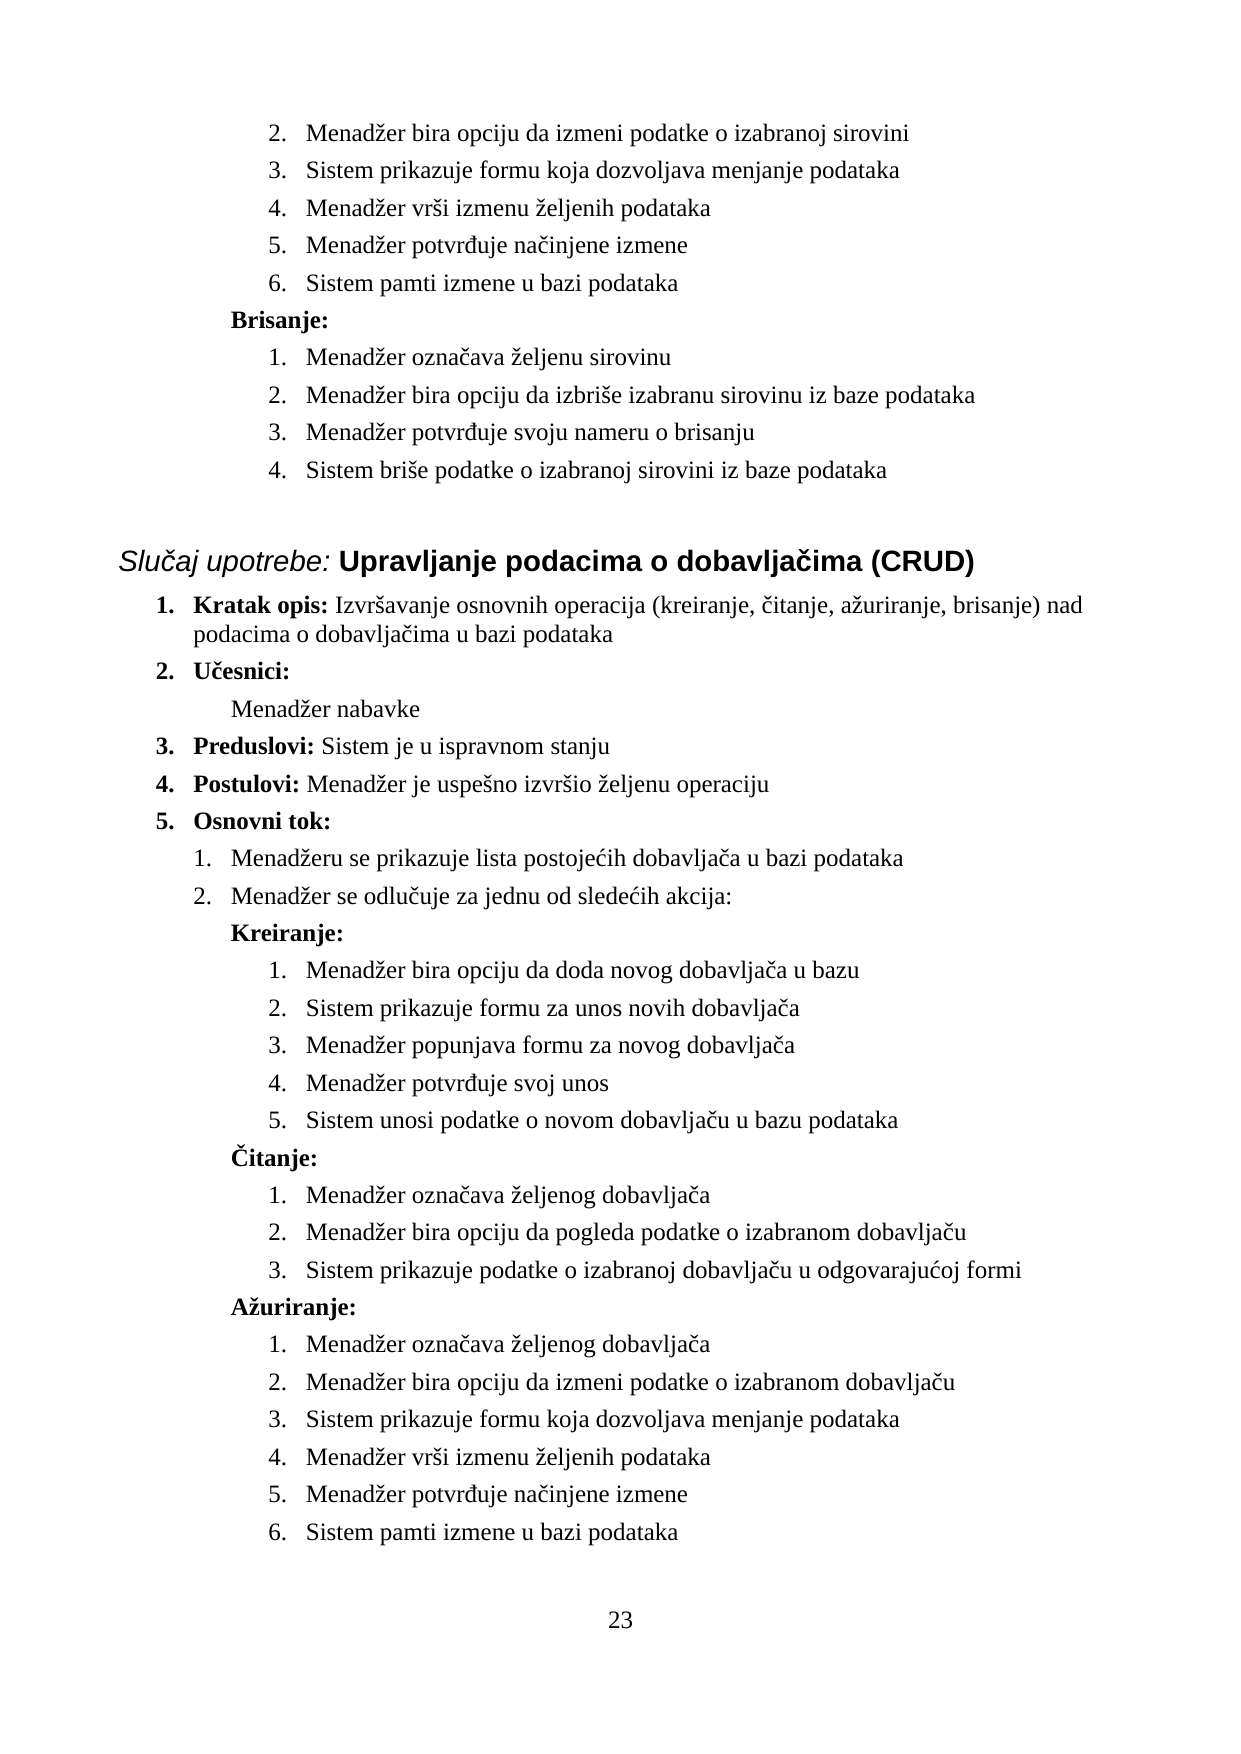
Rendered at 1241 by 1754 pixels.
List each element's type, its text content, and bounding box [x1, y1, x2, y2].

list Menadžer potvrđuje načinjene izmene [268, 1479, 1122, 1508]
list Kratak opis: Izvršavanje osnovnih operacija (kreiranje, čitanje, ažuriranje, brisanje) nad podacima o dobavljačima u bazi podataka [156, 590, 1122, 648]
list Ažuriranje: [231, 1292, 1122, 1321]
list Sistem briše podatke o izabranoj sirovini iz baze podataka [268, 455, 1122, 483]
list Menadžer vrši izmenu željenih podataka [268, 193, 1122, 222]
list Preduslovi: Sistem je u ispravnom stanju [156, 731, 1122, 760]
list Menadžer označava željenu sirovinu [268, 342, 1122, 371]
list Učesnici: [156, 656, 1122, 685]
list Sistem prikazuje formu za unos novih dobavljača [268, 993, 1122, 1022]
list Menadžer označava željenog dobavljača [268, 1329, 1122, 1358]
list Sistem prikazuje podatke o izabranoj dobavljaču u odgovarajućoj formi [268, 1255, 1122, 1283]
list Menadžer bira opciju da pogleda podatke o izabranom dobavljaču [268, 1217, 1122, 1246]
list Menadžer popunjava formu za novog dobavljača [268, 1030, 1122, 1059]
list Menadžer nabavke [231, 694, 1122, 723]
list Sistem pamti izmene u bazi podataka [268, 268, 1122, 296]
list Menadžer bira opciju da izmeni podatke o izabranom dobavljaču [268, 1367, 1122, 1396]
list Menadžer potvrđuje načinjene izmene [268, 230, 1122, 259]
list Sistem unosi podatke o novom dobavljaču u bazu podataka [268, 1105, 1122, 1134]
list Menadžer vrši izmenu željenih podataka [268, 1442, 1122, 1471]
list Sistem pamti izmene u bazi podataka [268, 1517, 1122, 1545]
list Kreiranje: [231, 918, 1122, 947]
list Menadžer bira opciju da izbriše izabranu sirovinu iz baze podataka [268, 380, 1122, 409]
list Postulovi: Menadžer je uspešno izvršio željenu operaciju [156, 769, 1122, 797]
list Čitanje: [231, 1143, 1122, 1171]
list Menadžer potvrđuje svoj unos [268, 1068, 1122, 1097]
list Menadžer bira opciju da doda novog dobavljača u bazu [268, 956, 1122, 984]
list Sistem prikazuje formu koja dozvoljava menjanje podataka [268, 156, 1122, 184]
subtitle Slučaj upotrebe: Upravljanje podacima o dobavljačima (CRUD) [118, 544, 1122, 578]
list Menadžer se odlučuje za jednu od sledećih akcija: [193, 881, 1122, 909]
list Brisanje: [231, 305, 1122, 334]
list Sistem prikazuje formu koja dozvoljava menjanje podataka [268, 1404, 1122, 1433]
list Menadžer bira opciju da izmeni podatke o izabranoj sirovini [268, 118, 1122, 147]
list Menadžer označava željenog dobavljača [268, 1180, 1122, 1209]
list Menadžer potvrđuje svoju nameru o brisanju [268, 417, 1122, 446]
list Osnovni tok: [156, 806, 1122, 835]
list Menadžeru se prikazuje lista postojećih dobavljača u bazi podataka [193, 843, 1122, 872]
